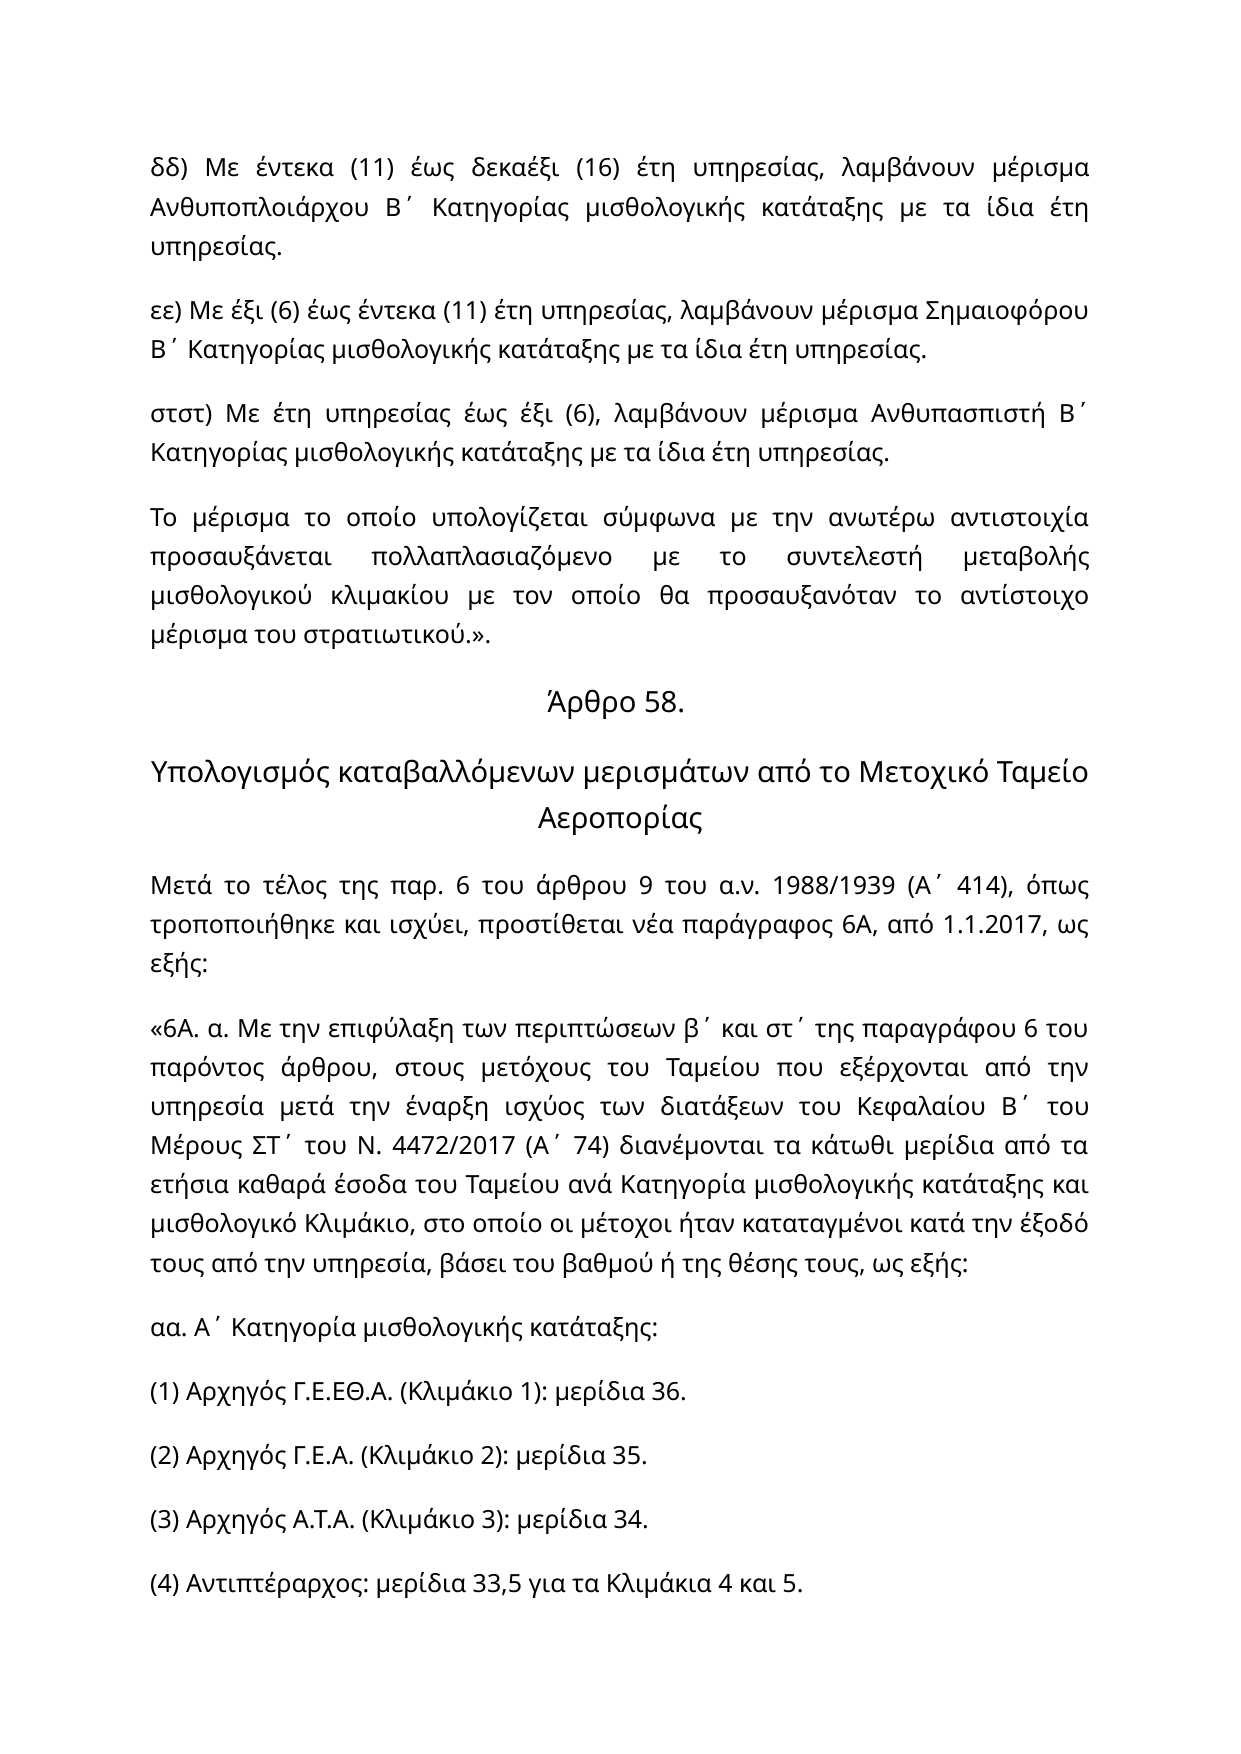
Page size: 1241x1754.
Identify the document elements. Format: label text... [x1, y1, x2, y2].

subtitle Υπολογισμός καταβαλλόμενων μερισμάτων από το Μετοχικό Ταμείο Αεροπορίας [150, 751, 1090, 837]
text «6Α. α. Με την επιφύλαξη των περιπτώσεων β΄ και στ΄ της παραγράφου 6 του παρόντος άρθρου, στους μετόχους του Ταμείου που εξέρχονται από την υπηρεσία μετά την έναρξη ισχύος των διατάξεων του Κεφαλαίου Β΄ του Μέρους ΣΤ΄ του Ν. 4472/2017 (Α΄ 74) διανέμονται τα κάτωθι μερίδια από τα ετήσια καθαρά έσοδα του Ταμείου ανά Κατηγορία μισθολογικής κατάταξης και μισθολογικό Κλιμάκιο, στο οποίο οι μέτοχοι ήταν καταταγμένοι κατά την έξοδό τους από την υπηρεσία, βάσει του βαθμού ή της θέσης τους, ως εξής: [150, 1010, 1090, 1279]
text Το μέρισμα το οποίο υπολογίζεται σύμφωνα με την ανωτέρω αντιστοιχία προσαυξάνεται πολλαπλασιαζόμενο με το συντελεστή μεταβολής μισθολογικού κλιμακίου με τον οποίο θα προσαυξανόταν το αντίστοιχο μέρισμα του στρατιωτικού.». [150, 499, 1090, 651]
text εε) Με έξι (6) έως έντεκα (11) έτη υπηρεσίας, λαμβάνουν μέρισμα Σημαιοφόρου Β΄ Κατηγορίας μισθολογικής κατάταξης με τα ίδια έτη υπηρεσίας. [150, 292, 1090, 366]
text Μετά το τέλος της παρ. 6 του άρθρου 9 του α.ν. 1988/1939 (Α΄ 414), όπως τροποποιήθηκε και ισχύει, προστίθεται νέα παράγραφος 6Α, από 1.1.2017, ως εξής: [150, 868, 1090, 980]
text στστ) Με έτη υπηρεσίας έως έξι (6), λαμβάνουν μέρισμα Ανθυπασπιστή Β΄ Κατηγορίας μισθολογικής κατάταξης με τα ίδια έτη υπηρεσίας. [150, 396, 1090, 469]
text (3) Αρχηγός Α.Τ.Α. (Κλιμάκιο 3): μερίδια 34. [150, 1502, 1090, 1536]
subtitle Άρθρο 58. [150, 681, 1090, 721]
text (2) Αρχηγός Γ.Ε.Α. (Κλιμάκιο 2): μερίδια 35. [150, 1438, 1090, 1472]
text (4) Αντιπτέραρχος: μερίδια 33,5 για τα Κλιμάκια 4 και 5. [150, 1566, 1090, 1600]
text αα. Α΄ Κατηγορία μισθολογικής κατάταξης: [150, 1309, 1090, 1343]
text (1) Αρχηγός Γ.Ε.ΕΘ.Α. (Κλιμάκιο 1): μερίδια 36. [150, 1373, 1090, 1408]
text δδ) Με έντεκα (11) έως δεκαέξι (16) έτη υπηρεσίας, λαμβάνουν μέρισμα Ανθυποπλοιάρχου Β΄ Κατηγορίας μισθολογικής κατάταξης με τα ίδια έτη υπηρεσίας. [150, 150, 1090, 262]
